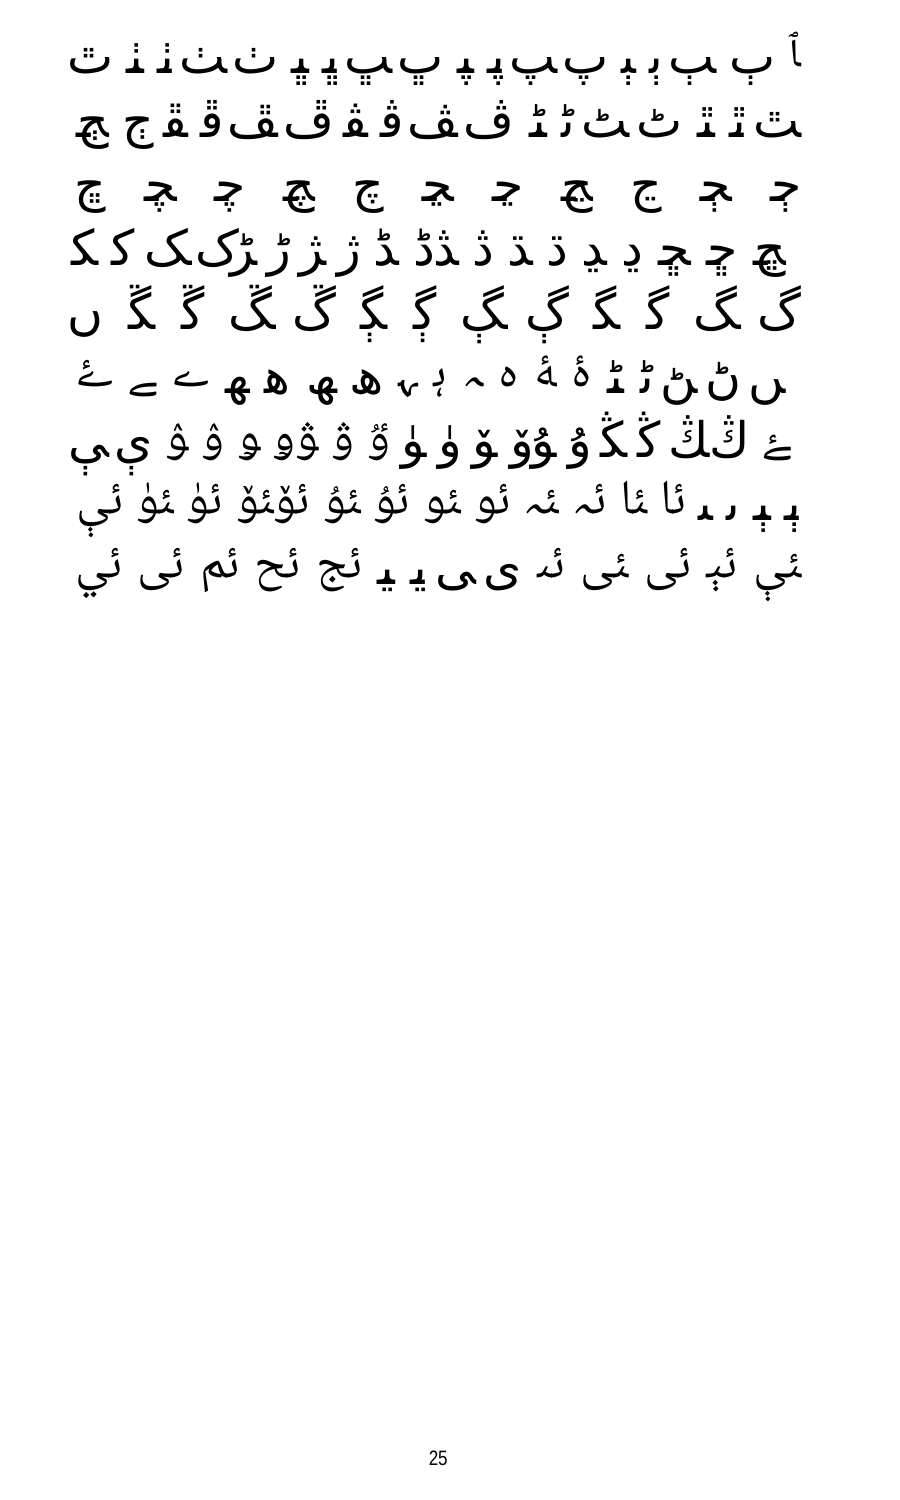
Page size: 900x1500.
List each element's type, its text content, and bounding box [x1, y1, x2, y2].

text ﭿ ﮀ ﮁ ﮂ ﮃ ﮄ ﮅ ﮆ ﮇﮈ ﮉ ﮊ ﮋ ﮌ ﮍﮎ ﮏ ﮐ ﮑ ﮒ ﮓ ﮔ ﮕ ﮖ ﮗ ﮘ ﮙ ﮚ ﮛ ﮜ ﮝ ﮞ [75, 222, 801, 349]
text ﭑ ﭒ ﭓ ﭔ ﭕ ﭖ ﭗ ﭘ ﭙ ﭚ ﭛ ﭜ ﭝ ﭞ ﭟ ﭠ ﭡ ﭢ ﭣ ﭤ ﭥ ﭦ ﭧ ﭨ ﭩ ﭪ ﭫ ﭬ ﭭ ﭮ ﭯ ﭰ ﭱ ﭲ ﭳ ﭴ ﭵ ﭶ ﭷ ﭸ ﭹ ﭺ ﭻ ﭼ ﭽ ﭾ [75, 30, 801, 222]
text ﮱ ﯓ ﯔ ﯕ ﯖ ﯗ ﯘﯙ ﯚ ﯛ ﯜ ﯝ ﯞ ﯟﯠ ﯡ ﯢ ﯣ ﯤ ﯥ ﯦ ﯧ ﯨ ﯩ ﯪ ﯫ ﯬ ﯭ ﯮ ﯯ ﯰ ﯱ ﯲﯳ ﯴ ﯵ ﯶ ﯷ ﯸ ﯹ ﯺ ﯻ ﯼ ﯽ ﯾ ﯿ ﰀ ﰁ ﰂ ﰃ ﰄ [75, 413, 801, 605]
text ﮟ ﮠ ﮡ ﮢ ﮣ ﮤ ﮥ ﮦ ﮧ ﮨ ﮩ ﮪ ﮫ ﮬ ﮭ ﮮ ﮯ ﮰ [75, 349, 801, 413]
